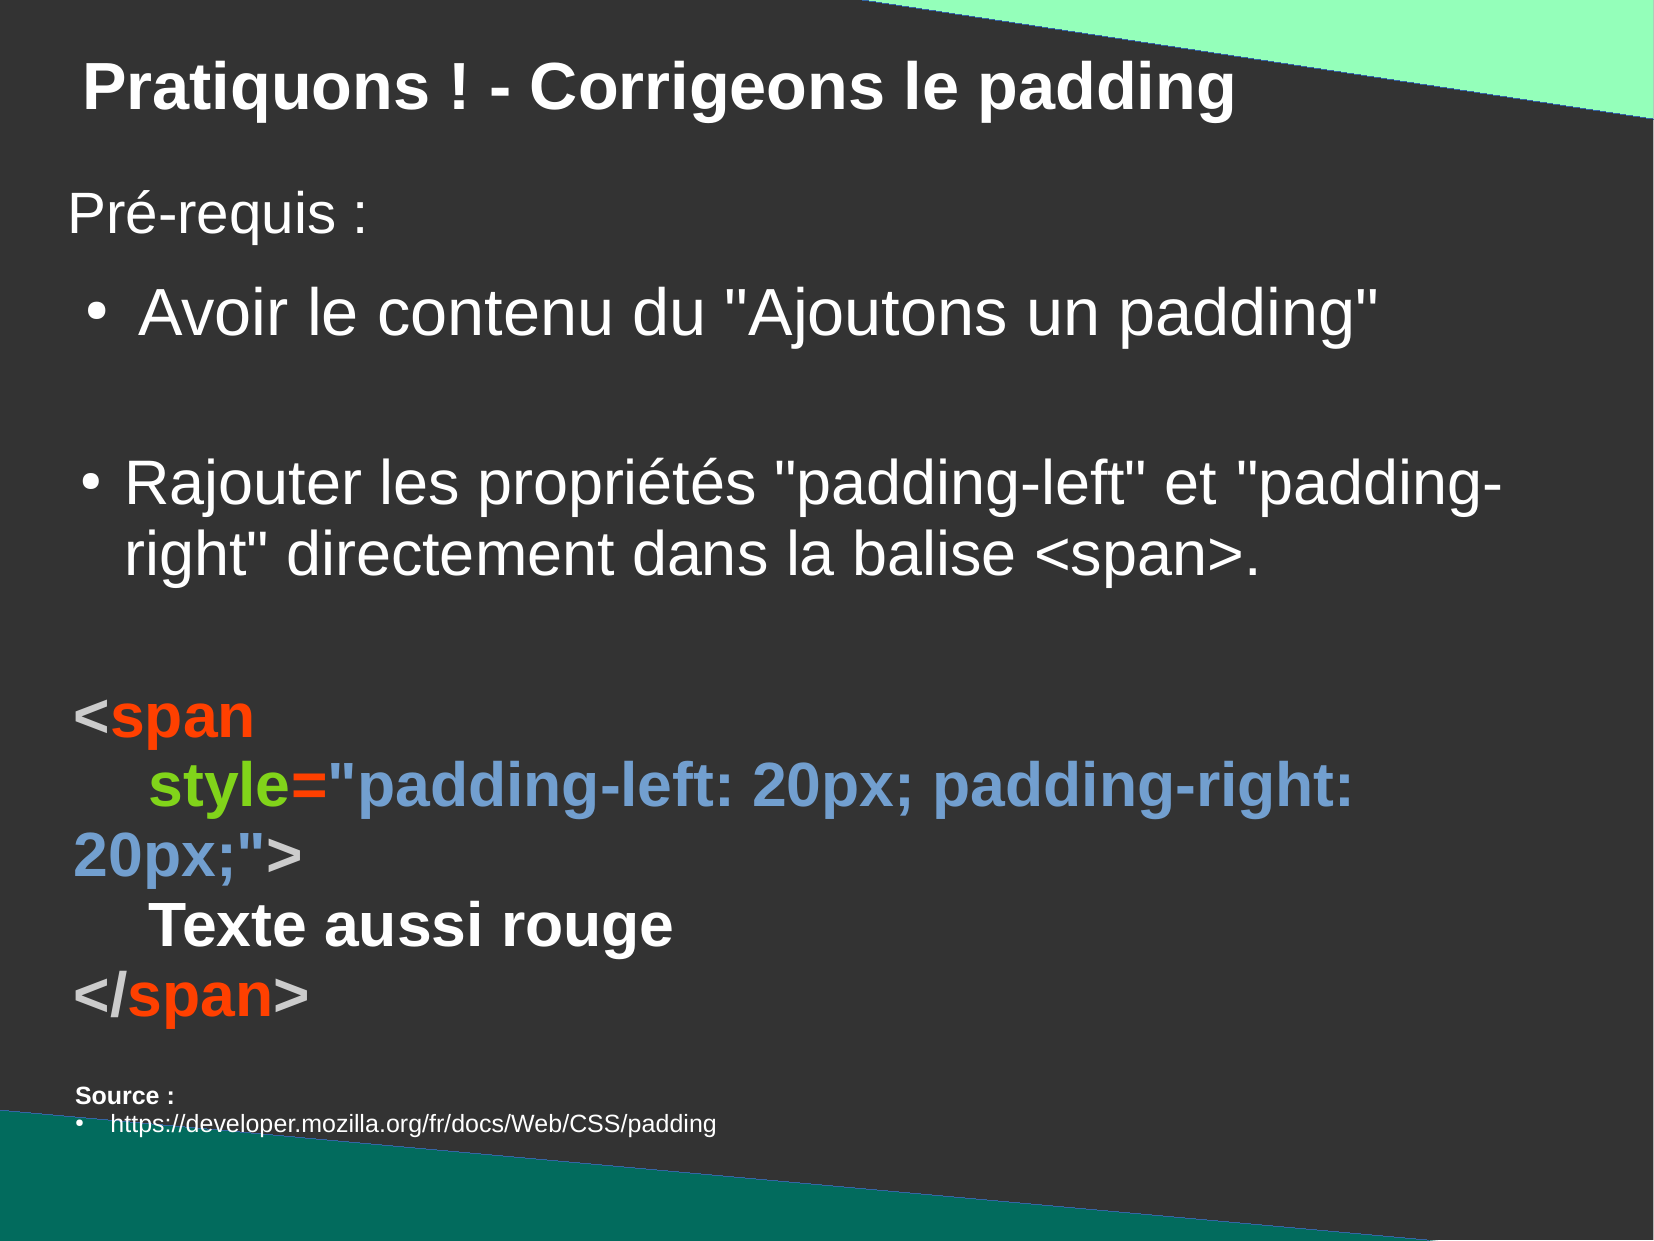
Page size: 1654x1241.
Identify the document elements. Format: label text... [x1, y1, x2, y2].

text_box <span style="padding-left: 20px; padding-right: 20px;"> Texte aussi rouge </span> [59, 673, 1607, 1107]
title Pratiquons ! - Corrigeons le padding [82, 49, 1571, 152]
text_box [862, 0, 1654, 120]
list Rajouter les propriétés "padding-left" et "padding-right" directement dans la balise <span>. [64, 447, 1589, 626]
text_box Source : https://developer.mozilla.org/fr/docs/Web/CSS/padding [60, 1074, 1546, 1217]
list Pré-requis : Avoir le contenu du "Ajoutons un padding" [67, 180, 1607, 390]
